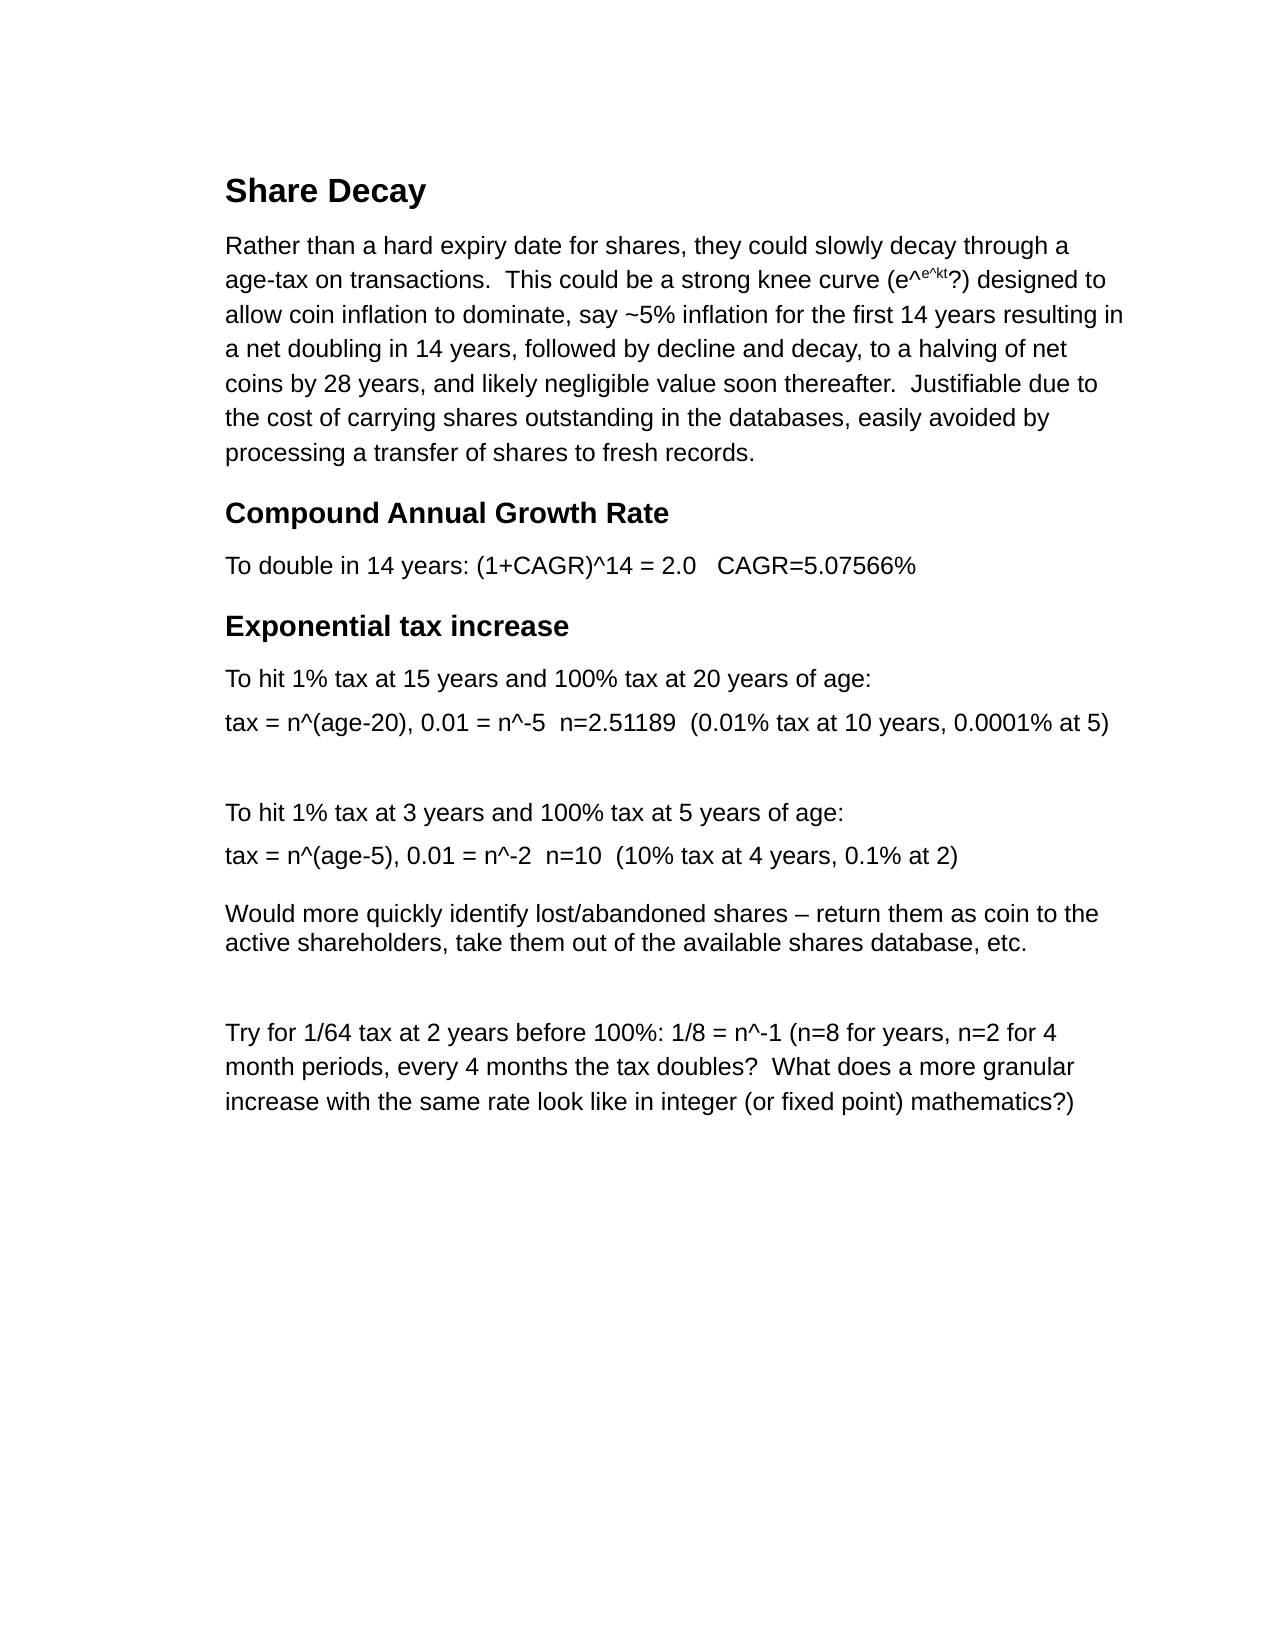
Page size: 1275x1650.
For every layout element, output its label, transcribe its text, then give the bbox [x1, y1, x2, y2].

text tax = n^(age-5), 0.01 = n^-2 n=10 (10% tax at 4 years, 0.1% at 2) [225, 841, 1125, 870]
text Try for 1/64 tax at 2 years before 100%: 1/8 = n^-1 (n=8 for years, n=2 for 4 month periods, every 4 months the tax doubles? What does a more granular increase with the same rate look like in integer (or fixed point) mathematics?) [225, 1018, 1125, 1115]
subtitle Share Decay [225, 171, 1125, 209]
text tax = n^(age-20), 0.01 = n^-5 n=2.51189 (0.01% tax at 10 years, 0.0001% at 5) [225, 708, 1125, 736]
subtitle Compound Annual Growth Rate [225, 496, 1125, 529]
text To double in 14 years: (1+CAGR)^14 = 2.0 CAGR=5.07566% [225, 551, 1125, 580]
text Would more quickly identify lost/abandoned shares – return them as coin to the active shareholders, take them out of the available shares database, etc. [225, 899, 1125, 956]
text To hit 1% tax at 3 years and 100% tax at 5 years of age: [225, 798, 1125, 827]
subtitle Exponential tax increase [225, 609, 1125, 643]
text To hit 1% tax at 15 years and 100% tax at 20 years of age: [225, 664, 1125, 693]
text Rather than a hard expiry date for shares, they could slowly decay through a age-tax on transactions. This could be a strong knee curve (e^e^kt?) designed to allow coin inflation to dominate, say ~5% inflation for the first 14 years resulting in a net doubling in 14 years, followed by decline and decay, to a halving of net coins by 28 years, and likely negligible value soon thereafter. Justifiable due to the cost of carrying shares outstanding in the databases, easily avoided by processing a transfer of shares to fresh records. [225, 231, 1125, 467]
